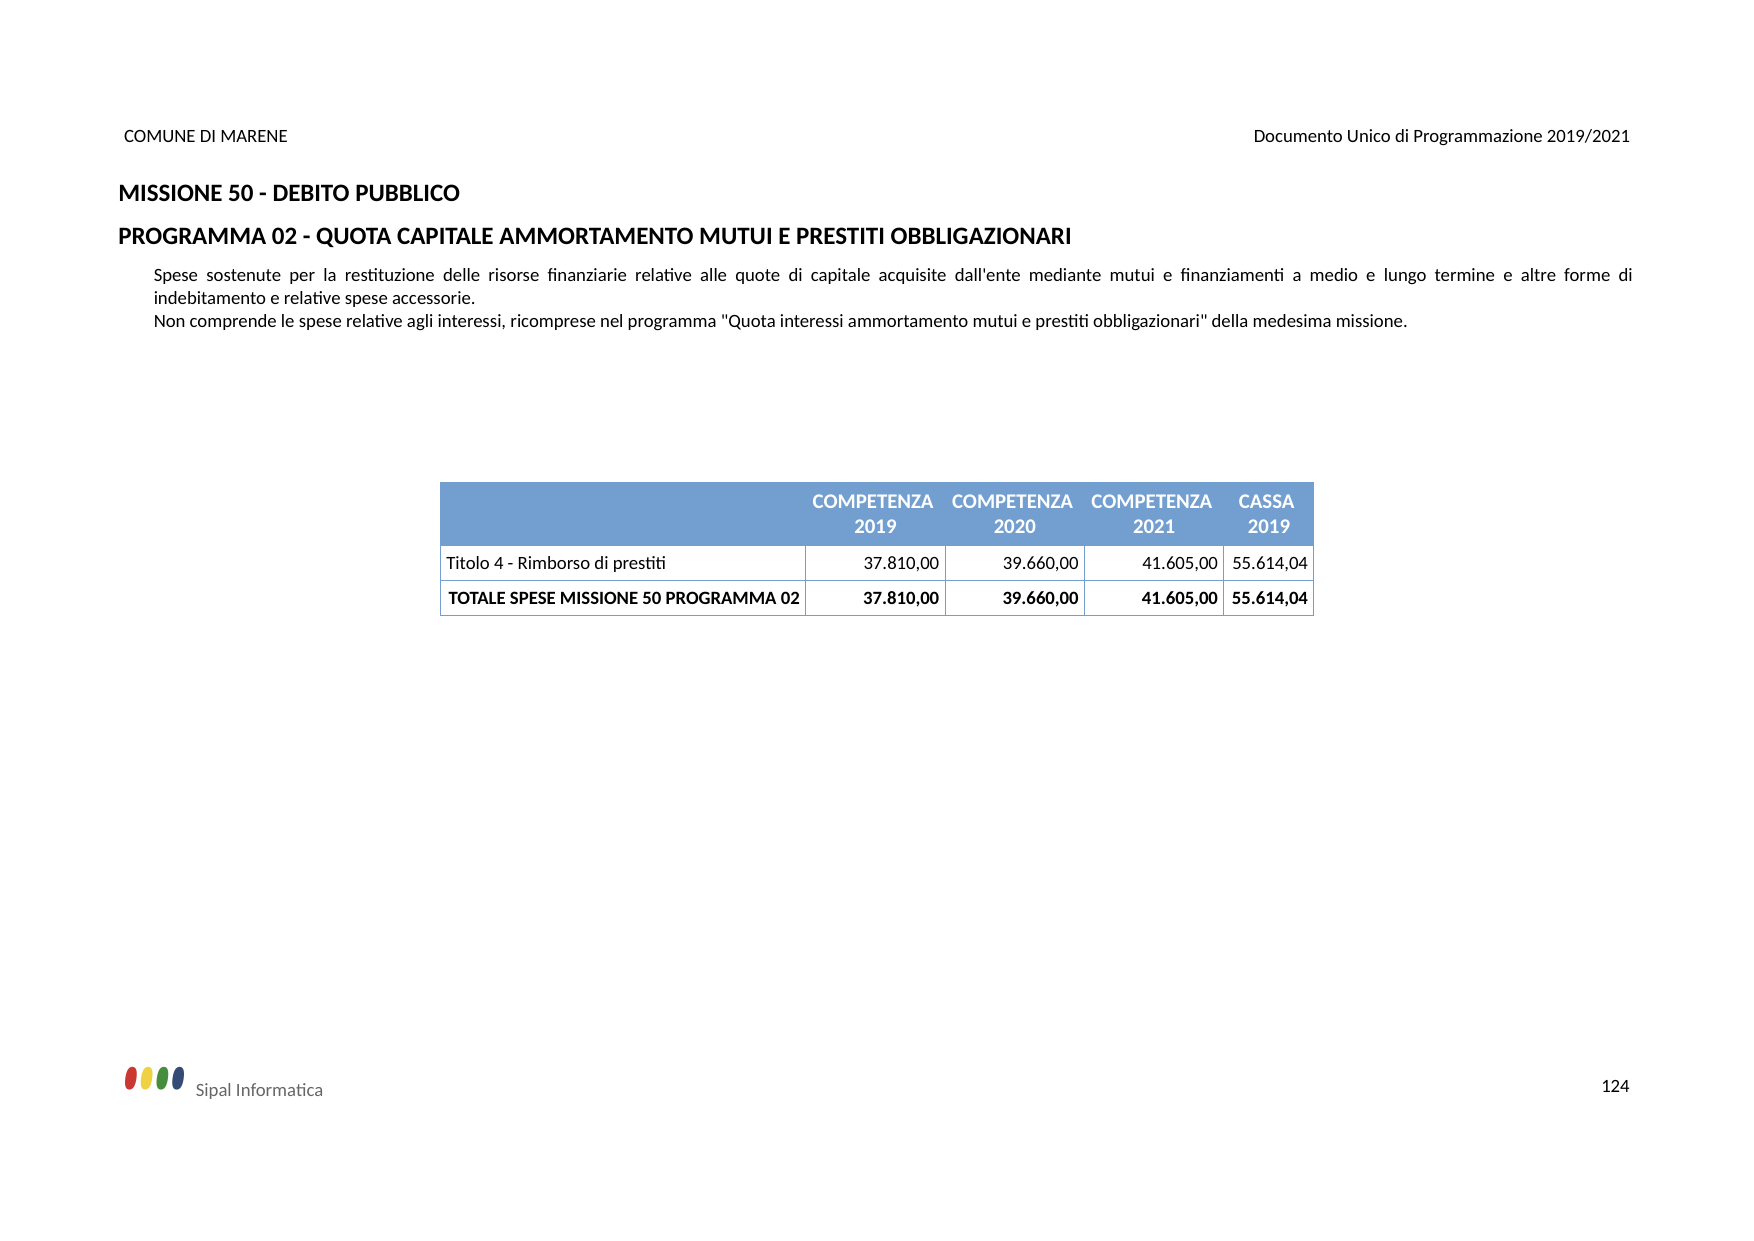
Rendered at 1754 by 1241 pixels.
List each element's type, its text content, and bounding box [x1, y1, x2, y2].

table_header COMPETENZA 2021 [1085, 483, 1223, 545]
table_header COMPETENZA 2019 [806, 483, 945, 545]
table_cell 37.810,00 [806, 581, 945, 615]
table_cell TOTALE SPESE MISSIONE 50 PROGRAMMA 02 [441, 581, 805, 615]
table_header CASSA 2019 [1224, 483, 1313, 545]
table_cell 55.614,04 [1224, 546, 1313, 580]
table_cell 55.614,04 [1224, 581, 1313, 615]
table_cell [118, 621, 1636, 661]
text Spese sostenute per la restituzione delle risorse finanziarie relative alle quote di capitale acquisite dall'ente mediante mutui e finanziamenti a medio e lungo termine e altre forme di indebitamento e relative spese accessorie. [153, 263, 1636, 309]
table_cell 39.660,00 [946, 581, 1084, 615]
text Programma 02 - Quota capitale ammortamento mutui e prestiti obbligazionari [118, 220, 1612, 251]
table_header [118, 476, 1636, 621]
table_header [441, 483, 805, 545]
table_header COMPETENZA 2020 [946, 483, 1084, 545]
text Missione 50 - Debito pubblico [118, 177, 1612, 208]
table_cell 39.660,00 [946, 546, 1084, 580]
table_cell [118, 661, 1636, 700]
text Non comprende le spese relative agli interessi, ricomprese nel programma "Quota interessi ammortamento mutui e prestiti obbligazionari" della medesima missione. [153, 309, 1636, 332]
table_cell Titolo 4 - Rimborso di prestiti [441, 546, 805, 580]
table_cell 41.605,00 [1085, 546, 1223, 580]
table_cell 41.605,00 [1085, 581, 1223, 615]
table_cell 37.810,00 [806, 546, 945, 580]
